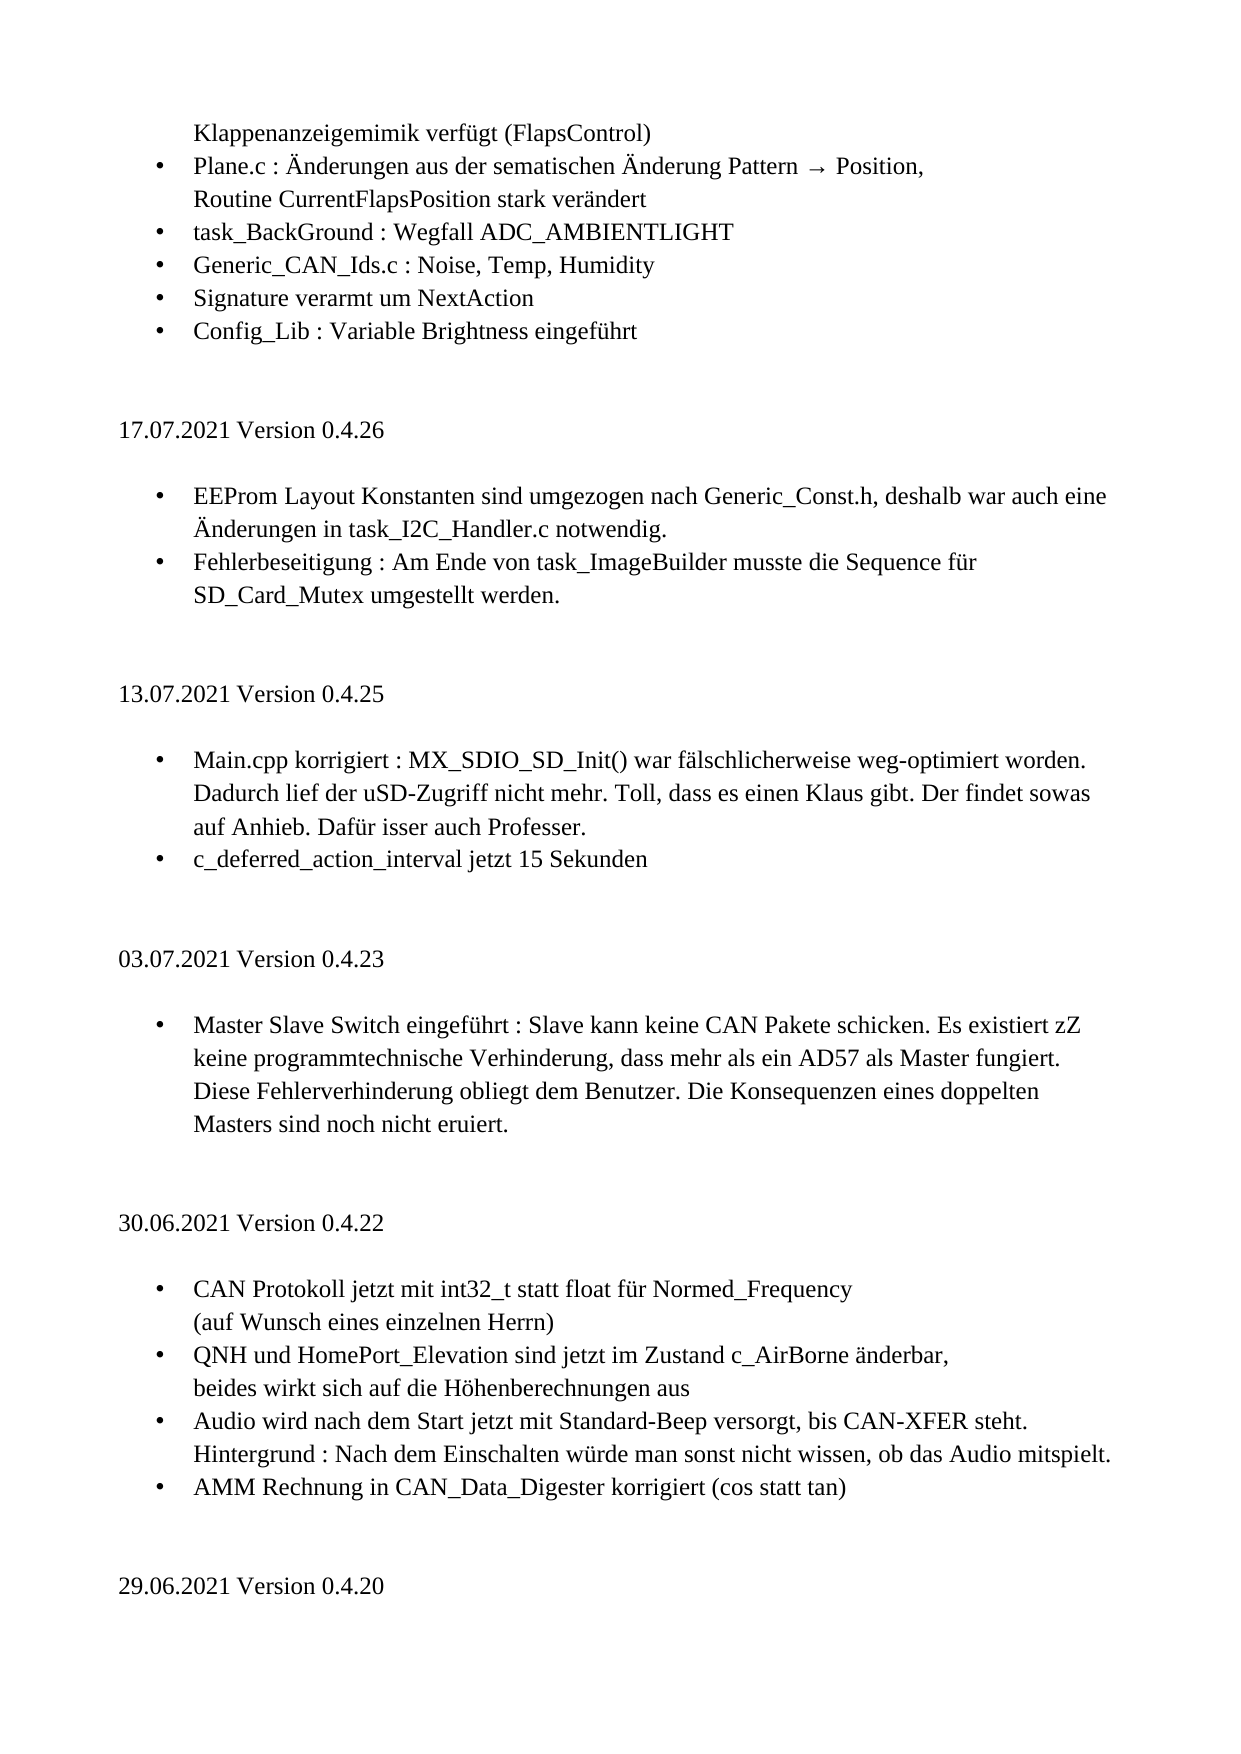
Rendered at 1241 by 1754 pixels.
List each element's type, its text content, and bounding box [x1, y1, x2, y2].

list task_BackGround : Wegfall ADC_AMBIENTLIGHT [156, 217, 1122, 246]
list Generic_CAN_Ids.c : Noise, Temp, Humidity [156, 250, 1122, 279]
list Plane.c : Änderungen aus der sematischen Änderung Pattern → Position, Routine CurrentFlapsPosition stark verändert [156, 151, 1122, 213]
list Fehlerbeseitigung : Am Ende von task_ImageBuilder musste die Sequence für SD_Card_Mutex umgestellt werden. [156, 547, 1122, 642]
list AMM Rechnung in CAN_Data_Digester korrigiert (cos statt tan) [156, 1472, 1122, 1501]
text 17.07.2021 Version 0.4.26 [118, 382, 1122, 444]
text 13.07.2021 Version 0.4.25 [118, 679, 1122, 708]
list Klappenanzeigemimik verfügt (FlapsControl) [156, 118, 1122, 147]
list Signature verarmt um NextAction [156, 283, 1122, 312]
list Master Slave Switch eingeführt : Slave kann keine CAN Pakete schicken. Es existiert zZ keine programmtechnische Verhinderung, dass mehr als ein AD57 als Master fungiert. Diese Fehlerverhinderung obliegt dem Benutzer. Die Konsequenzen eines doppelten Masters sind noch nicht eruiert. [156, 1010, 1122, 1137]
list c_deferred_action_interval jetzt 15 Sekunden [156, 844, 1122, 939]
list CAN Protokoll jetzt mit int32_t statt float für Normed_Frequency (auf Wunsch eines einzelnen Herrn) [156, 1274, 1122, 1336]
text 30.06.2021 Version 0.4.22 [118, 1208, 1122, 1237]
list Config_Lib : Variable Brightness eingeführt [156, 316, 1122, 345]
text 03.07.2021 Version 0.4.23 [118, 944, 1122, 972]
list EEProm Layout Konstanten sind umgezogen nach Generic_Const.h, deshalb war auch eine Änderungen in task_I2C_Handler.c notwendig. [156, 481, 1122, 543]
list QNH und HomePort_Elevation sind jetzt im Zustand c_AirBorne änderbar, beides wirkt sich auf die Höhenberechnungen aus [156, 1340, 1122, 1402]
list Main.cpp korrigiert : MX_SDIO_SD_Init() war fälschlicherweise weg-optimiert worden. Dadurch lief der uSD-Zugriff nicht mehr. Toll, dass es einen Klaus gibt. Der findet sowas auf Anhieb. Dafür isser auch Professer. [156, 746, 1122, 840]
list Audio wird nach dem Start jetzt mit Standard-Beep versorgt, bis CAN-XFER steht. Hintergrund : Nach dem Einschalten würde man sonst nicht wissen, ob das Audio mitspielt. [156, 1406, 1122, 1468]
text 29.06.2021 Version 0.4.20 [118, 1571, 1122, 1600]
